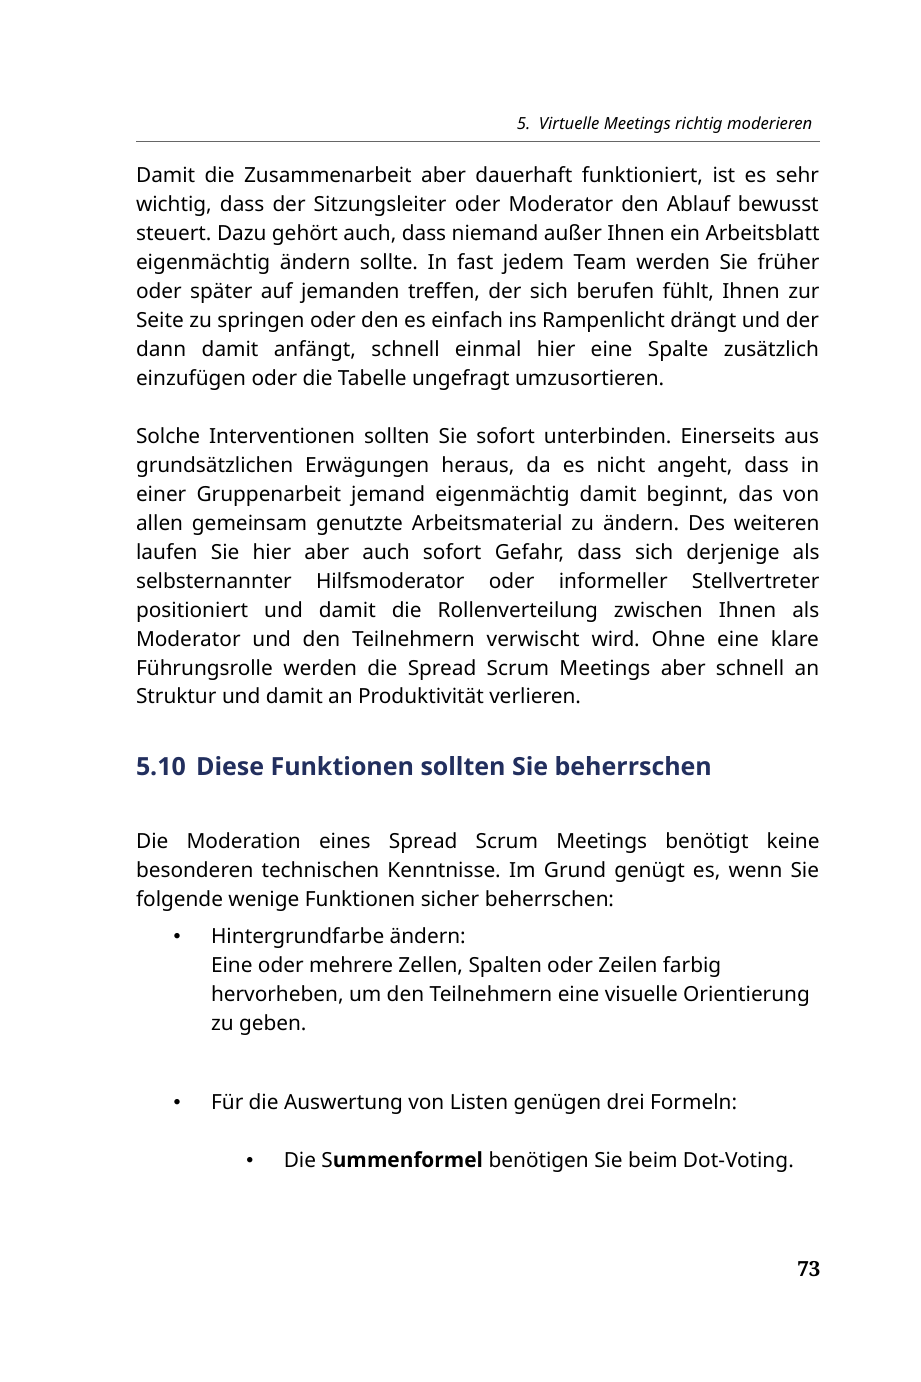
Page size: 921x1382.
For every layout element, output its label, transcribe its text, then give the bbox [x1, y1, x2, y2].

list Die Summenformel benötigen Sie beim Dot-Voting. [246, 1123, 820, 1173]
text Damit die Zusammenarbeit aber dauerhaft funktioniert, ist es sehr wichtig, dass der Sitzungsleiter oder Moderator den Ablauf bewusst steuert. Dazu gehört auch, dass niemand außer Ihnen ein Arbeitsblatt eigenmächtig ändern sollte. In fast jedem Team werden Sie früher oder später auf jemanden treffen, der sich berufen fühlt, Ihnen zur Seite zu springen oder den es einfach ins Rampenlicht drängt und der dann damit anfängt, schnell einmal hier eine Spalte zusätzlich einzufügen oder die Tabelle ungefragt umzusortieren. [136, 159, 820, 391]
text Solche Interventionen sollten Sie sofort unterbinden. Einerseits aus grundsätzlichen Erwägungen heraus, da es nicht angeht, dass in einer Gruppenarbeit jemand eigenmächtig damit beginnt, das von allen gemeinsam genutzte Arbeitsmaterial zu ändern. Des weiteren laufen Sie hier aber auch sofort Gefahr, dass sich derjenige als selbsternannter Hilfsmoderator oder informeller Stellvertreter positioniert und damit die Rollenverteilung zwischen Ihnen als Moderator und den Teilnehmern verwischt wird. Ohne eine klare Führungsrolle werden die Spread Scrum Meetings aber schnell an Struktur und damit an Produktivität verlieren. [136, 399, 820, 710]
list Für die Auswertung von Listen genügen drei Formeln: [173, 1065, 820, 1115]
list Hintergrundfarbe ändern: Eine oder mehrere Zellen, Spalten oder Zeilen farbig hervorheben, um den Teilnehmern eine visuelle Orientierung zu geben. [173, 921, 820, 1036]
text Die Moderation eines Spread Scrum Meetings benötigt keine besonderen technischen Kenntnisse. Im Grund genügt es, wenn Sie folgende wenige Funktionen sicher beherrschen: [136, 802, 820, 912]
subtitle Diese Funktionen sollten Sie beherrschen [136, 749, 820, 783]
